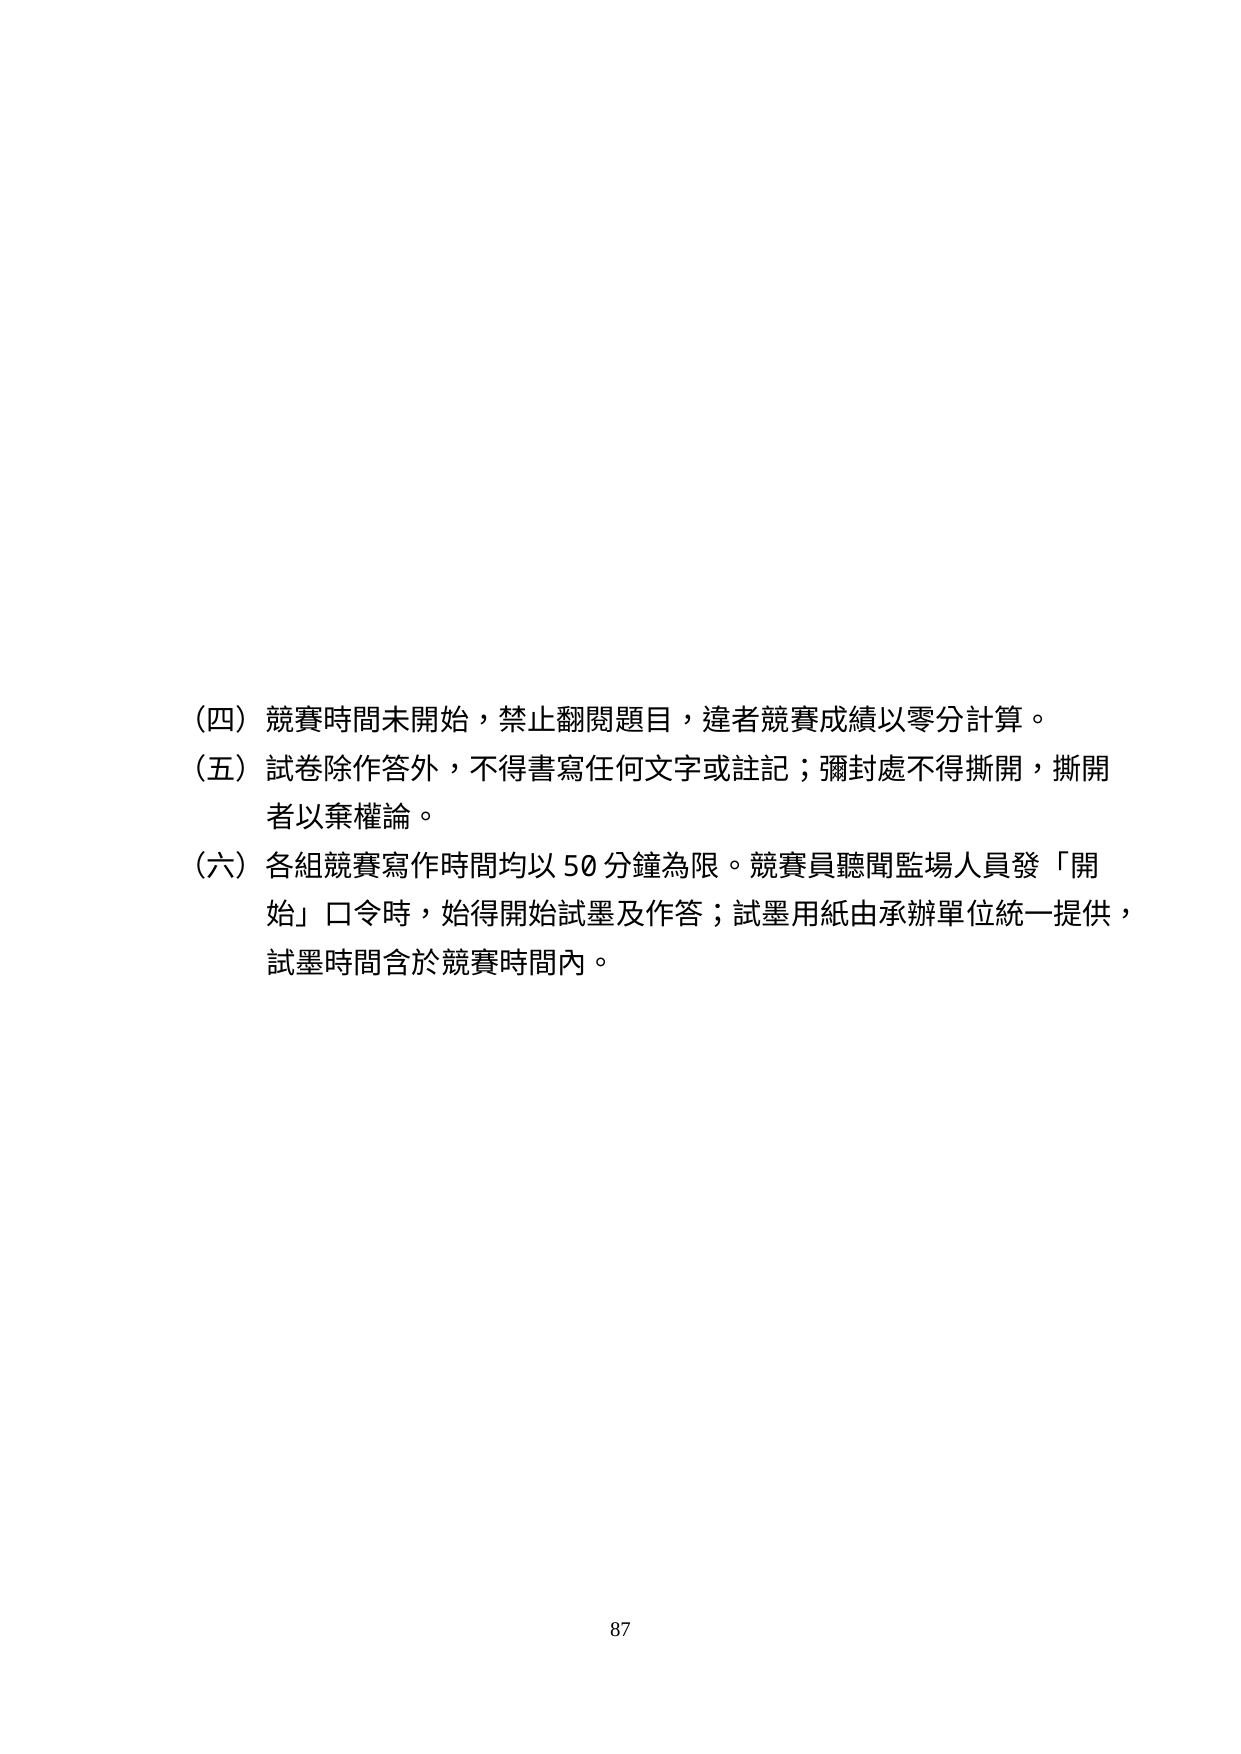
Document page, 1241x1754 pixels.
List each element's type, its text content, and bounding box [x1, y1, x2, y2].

text （四）競賽時間未開始，禁止翻閱題目，違者競賽成績以零分計算。 [177, 697, 1122, 739]
text （五）試卷除作答外，不得書寫任何文字或註記；彌封處不得撕開，撕開者以棄權論。 [177, 745, 1122, 836]
text （六）各組競賽寫作時間均以50分鐘為限。競賽員聽聞監場人員發「開始」口令時，始得開始試墨及作答；試墨用紙由承辦單位統一提供，試墨時間含於競賽時間內。 [177, 842, 1122, 982]
